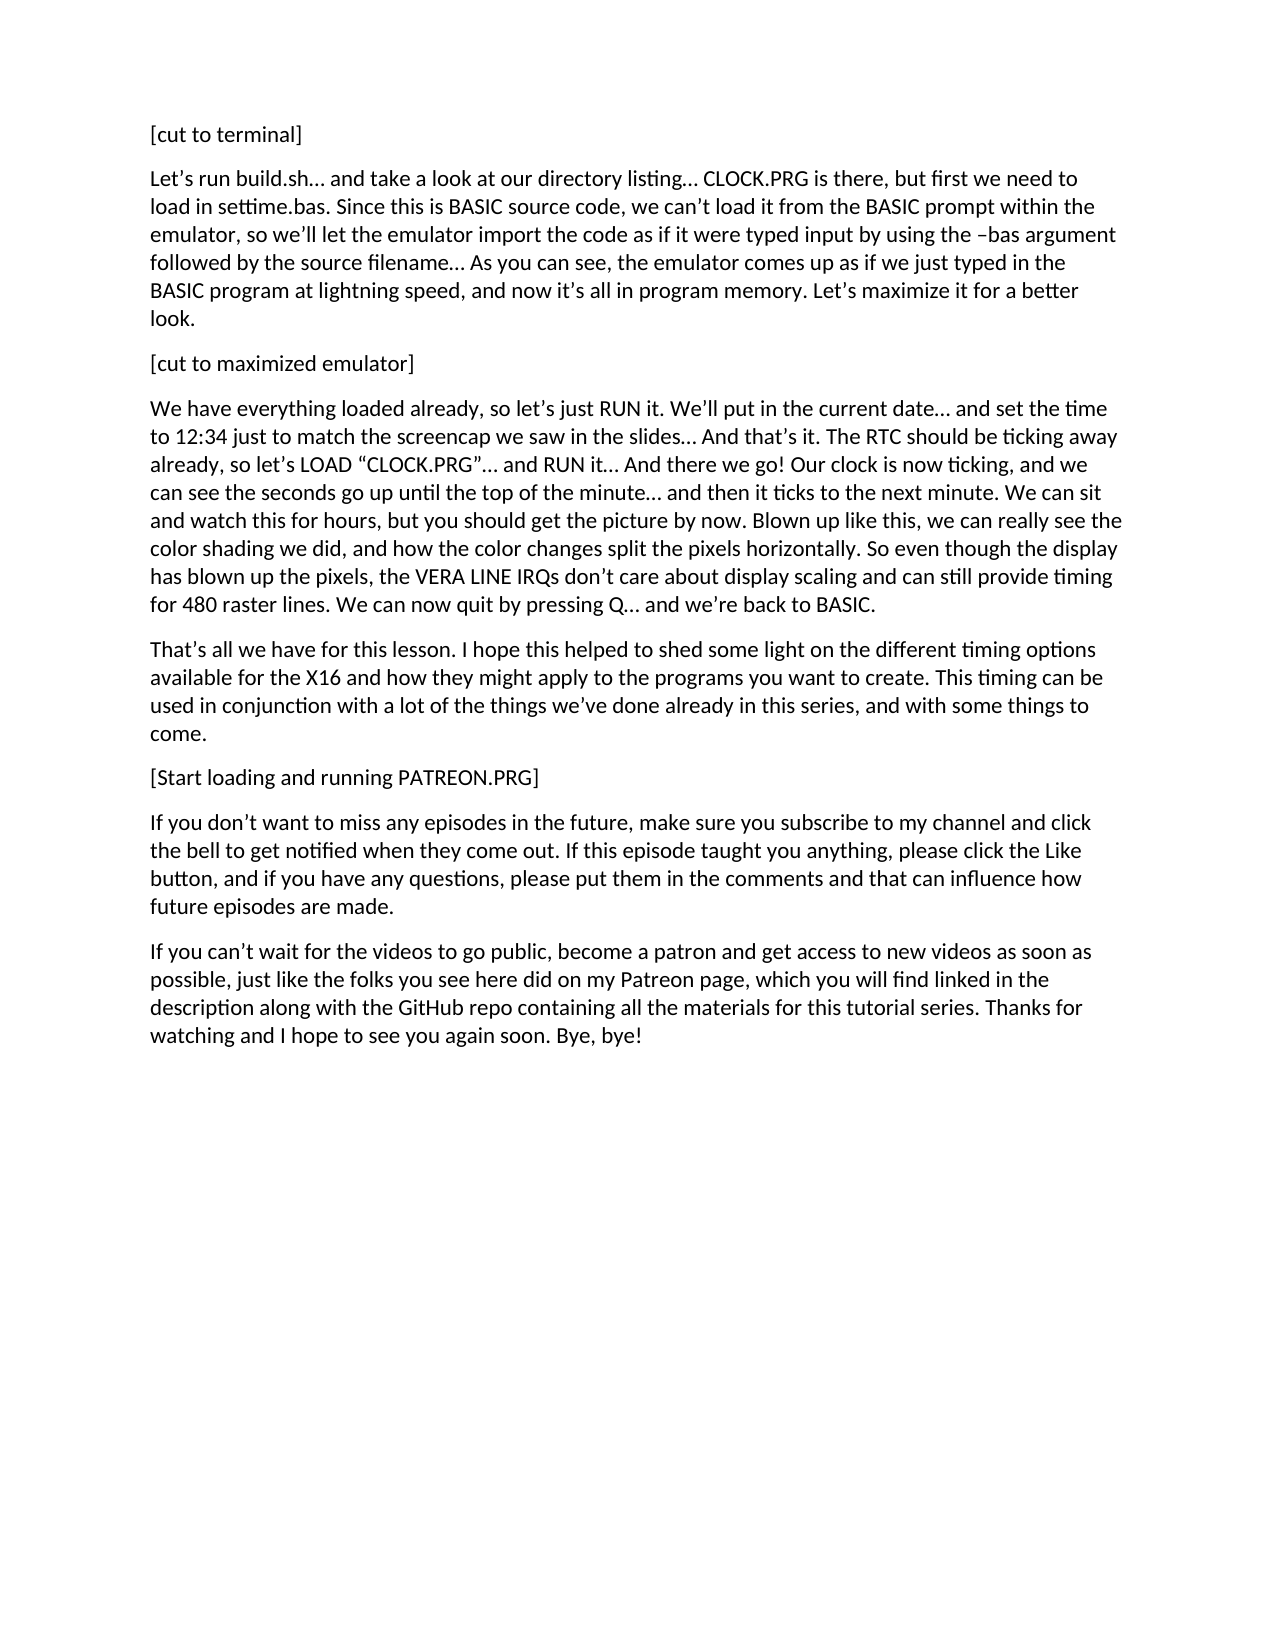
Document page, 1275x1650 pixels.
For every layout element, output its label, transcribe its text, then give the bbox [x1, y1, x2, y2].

text [cut to maximized emulator] [150, 349, 1125, 377]
text That’s all we have for this lesson. I hope this helped to shed some light on the different timing options available for the X16 and how they might apply to the programs you want to create. This timing can be used in conjunction with a lot of the things we’ve done already in this series, and with some things to come. [150, 635, 1125, 747]
text Let’s run build.sh… and take a look at our directory listing… CLOCK.PRG is there, but first we need to load in settime.bas. Since this is BASIC source code, we can’t load it from the BASIC prompt within the emulator, so we’ll let the emulator import the code as if it were typed input by using the –bas argument followed by the source filename… As you can see, the emulator comes up as if we just typed in the BASIC program at lightning speed, and now it’s all in program memory. Let’s maximize it for a better look. [150, 164, 1125, 332]
text We have everything loaded already, so let’s just RUN it. We’ll put in the current date… and set the time to 12:34 just to match the screencap we saw in the slides… And that’s it. The RTC should be ticking away already, so let’s LOAD “CLOCK.PRG”… and RUN it… And there we go! Our clock is now ticking, and we can see the seconds go up until the top of the minute… and then it ticks to the next minute. We can sit and watch this for hours, but you should get the picture by now. Blown up like this, we can really see the color shading we did, and how the color changes split the pixels horizontally. So even though the display has blown up the pixels, the VERA LINE IRQs don’t care about display scaling and can still provide timing for 480 raster lines. We can now quit by pressing Q… and we’re back to BASIC. [150, 394, 1125, 618]
text [cut to terminal] [150, 120, 1125, 148]
text If you can’t wait for the videos to go public, become a patron and get access to new videos as soon as possible, just like the folks you see here did on my Patreon page, which you will find linked in the description along with the GitHub repo containing all the materials for this tutorial series. Thanks for watching and I hope to see you again soon. Bye, bye! [150, 937, 1125, 1049]
text If you don’t want to miss any episodes in the future, make sure you subscribe to my channel and click the bell to get notified when they come out. If this episode taught you anything, please click the Like button, and if you have any questions, please put them in the comments and that can influence how future episodes are made. [150, 808, 1125, 920]
text [Start loading and running PATREON.PRG] [150, 763, 1125, 791]
